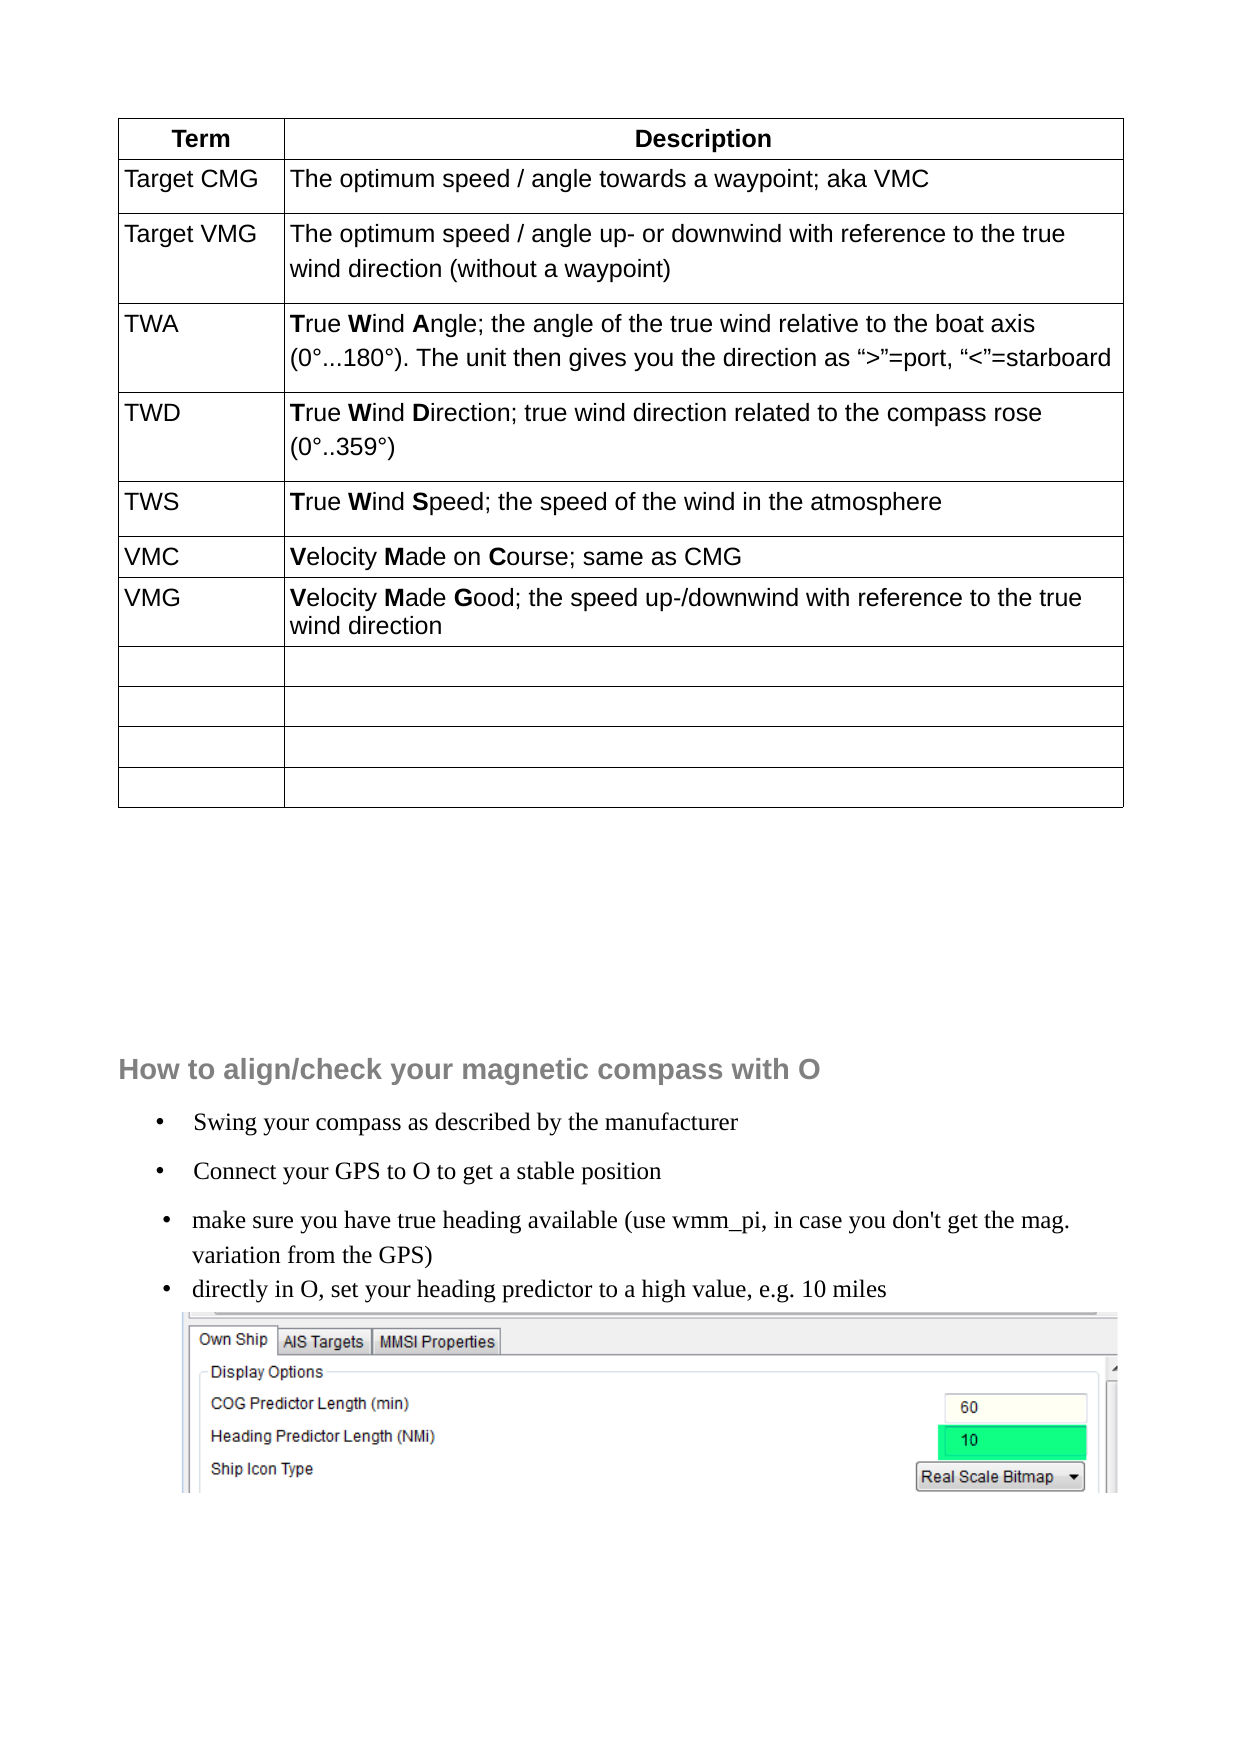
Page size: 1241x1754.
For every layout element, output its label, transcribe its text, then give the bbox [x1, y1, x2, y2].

list make sure you have true heading available (use wmm_pi, in case you don't get the mag. variation from the GPS) [162, 1205, 1122, 1268]
table_cell The optimum speed / angle towards a waypoint; aka VMC [285, 160, 1123, 213]
table_header Description [285, 119, 1123, 158]
table_cell [285, 727, 1123, 767]
table_header Term [119, 119, 284, 158]
table_cell Velocity Made on Course; same as CMG [285, 537, 1123, 577]
table_cell True Wind Direction; true wind direction related to the compass rose (0°..359°) [285, 393, 1123, 481]
list Swing your compass as described by the manufacturer [156, 1107, 1122, 1136]
table_cell [119, 768, 284, 807]
table_cell VMC [119, 537, 284, 577]
picture [181, 1312, 1119, 1493]
table_cell TWS [119, 482, 284, 536]
table_cell [119, 727, 284, 767]
table_cell [285, 647, 1123, 686]
list directly in O, set your heading predictor to a high value, e.g. 10 miles [162, 1274, 1122, 1303]
table_cell True Wind Angle; the angle of the true wind relative to the boat axis (0°...180°). The unit then gives you the direction as “>”=port, “<”=starboard [285, 304, 1123, 392]
table_cell Target VMG [119, 214, 284, 303]
table_cell [285, 768, 1123, 807]
table_cell Target CMG [119, 160, 284, 213]
table_cell TWA [119, 304, 284, 392]
table_cell TWD [119, 393, 284, 481]
list Connect your GPS to O to get a stable position [156, 1156, 1122, 1185]
table_cell [285, 687, 1123, 726]
text How to align/check your magnetic compass with O [118, 1052, 1122, 1086]
table_cell [119, 647, 284, 686]
table_cell Velocity Made Good; the speed up-/downwind with reference to the true wind direction [285, 578, 1123, 646]
table_cell [119, 687, 284, 726]
table_cell True Wind Speed; the speed of the wind in the atmosphere [285, 482, 1123, 536]
table_cell The optimum speed / angle up- or downwind with reference to the true wind direction (without a waypoint) [285, 214, 1123, 303]
table_cell VMG [119, 578, 284, 646]
